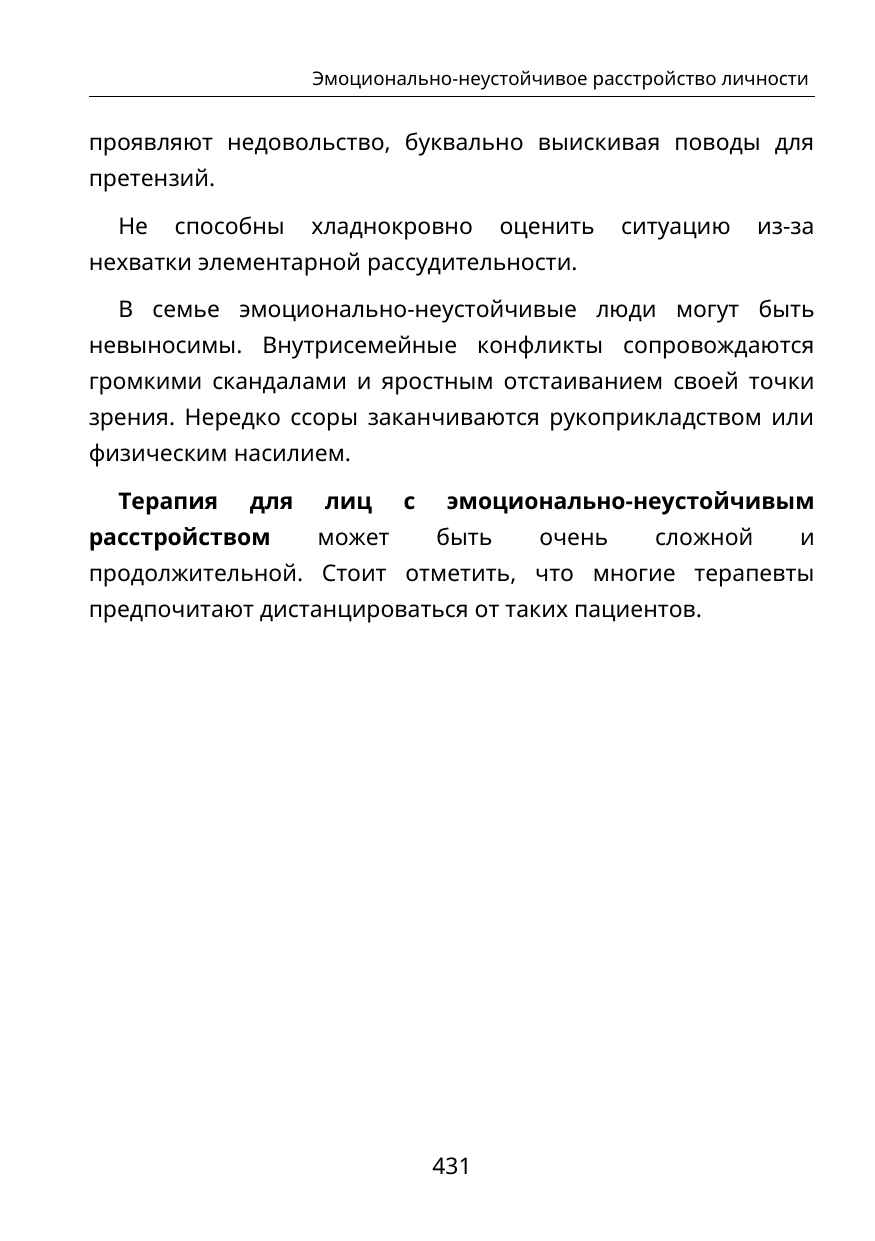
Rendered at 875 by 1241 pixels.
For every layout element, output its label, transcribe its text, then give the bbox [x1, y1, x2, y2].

text проявляют недовольство, буквально выискивая поводы для претензий. [88, 126, 815, 193]
text Не способны хладнокровно оценить ситуацию из-за нехватки элементарной рассудительности. [88, 210, 815, 277]
text Терапия для лиц с эмоционально-неустойчивым расстройством может быть очень сложной и продолжительной. Стоит отметить, что многие терапевты предпочитают дистанцироваться от таких пациентов. [88, 485, 815, 624]
text В семье эмоционально-неустойчивые люди могут быть невыносимы. Внутрисемейные конфликты сопровождаются громкими скандалами и яростным отстаиванием своей точки зрения. Нередко ссоры заканчиваются рукоприкладством или физическим насилием. [88, 293, 815, 468]
